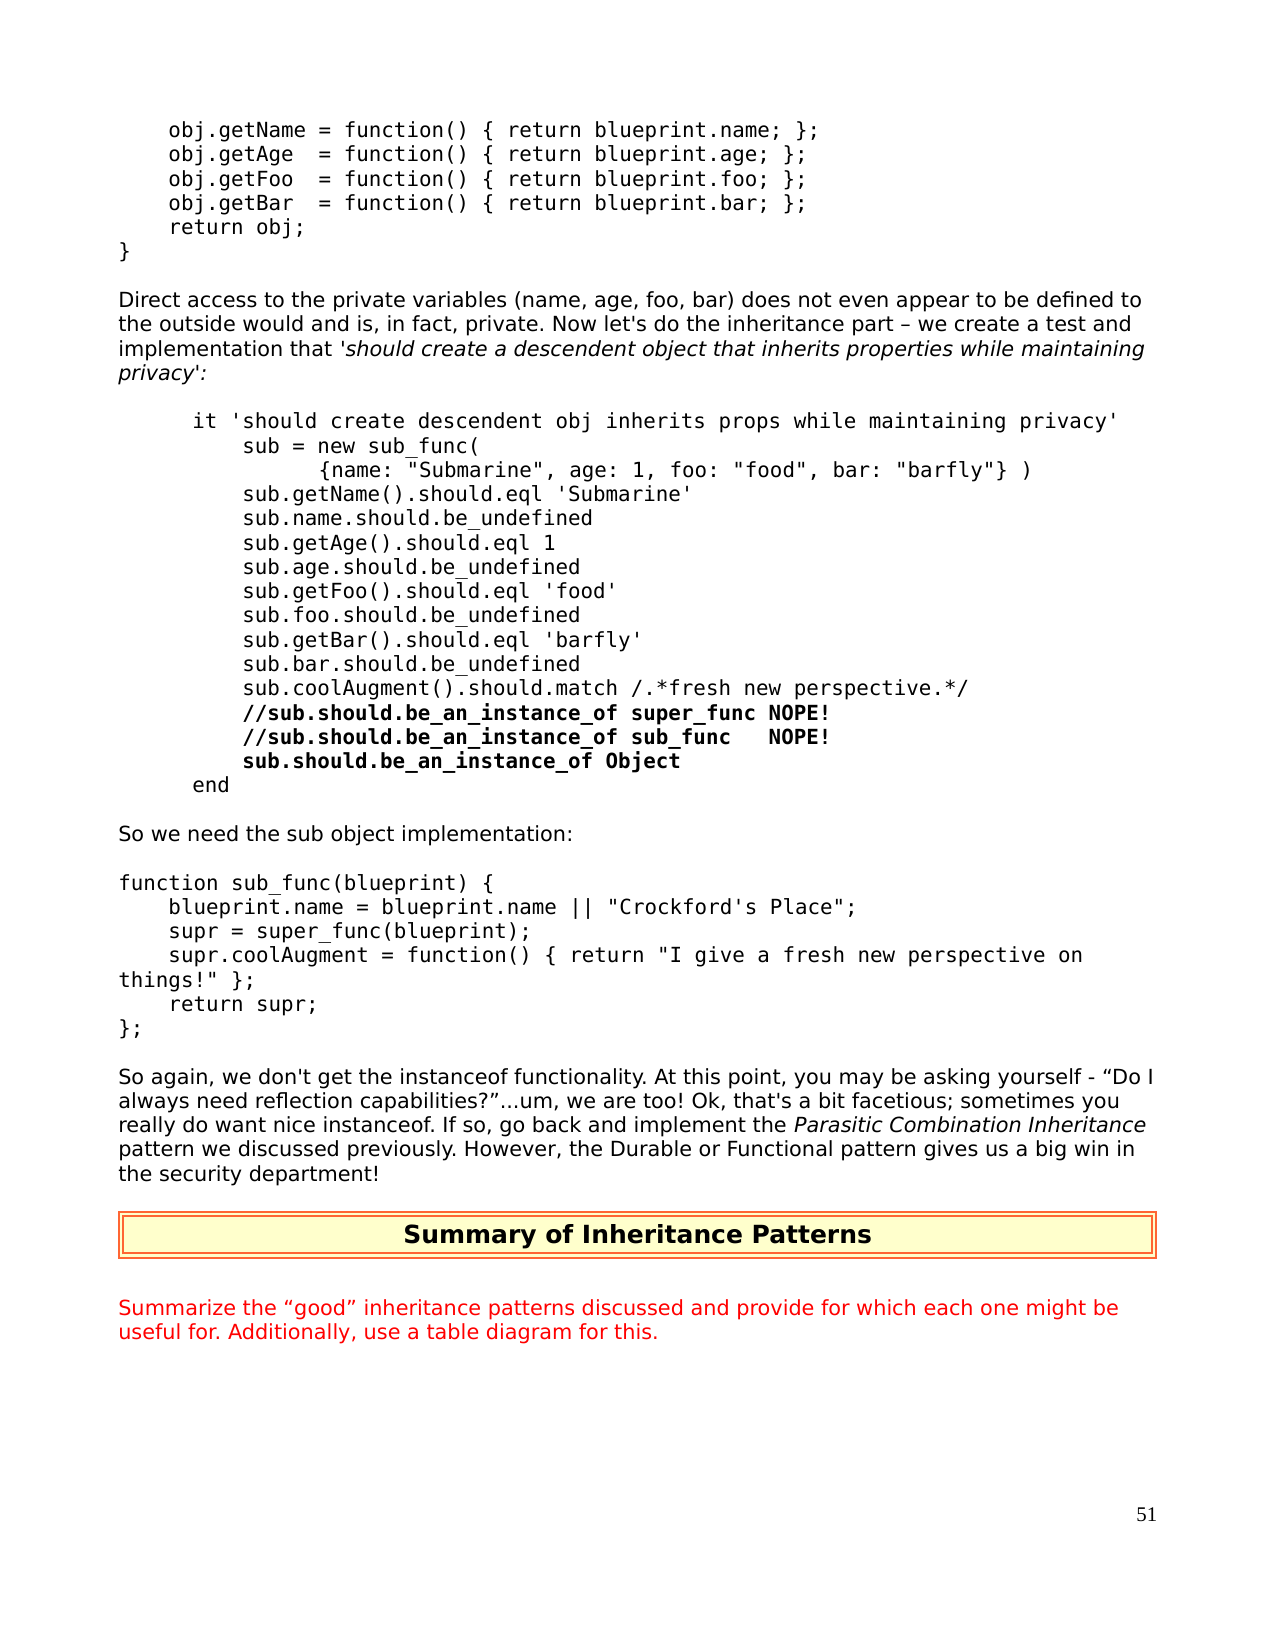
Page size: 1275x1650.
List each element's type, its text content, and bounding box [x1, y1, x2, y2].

text So we need the sub object implementation: [118, 822, 1157, 846]
text sub.foo.should.be_undefined [118, 603, 1157, 628]
text function sub_func(blueprint) { [118, 871, 1157, 895]
text return obj; [118, 215, 1157, 239]
text Summarize the “good” inheritance patterns discussed and provide for which each one might be useful for. Additionally, use a table diagram for this. [118, 1296, 1157, 1344]
text return supr; [118, 992, 1157, 1016]
text obj.getFoo = function() { return blueprint.foo; }; [118, 167, 1157, 191]
text sub.should.be_an_instance_of Object [118, 749, 1157, 773]
text supr = super_func(blueprint); [118, 919, 1157, 943]
text So again, we don't get the instanceof functionality. At this point, you may be asking yourself - “Do I always need reflection capabilities?”...um, we are too! Ok, that's a bit facetious; sometimes you really do want nice instanceof. If so, go back and implement the Parasitic Combination Inheritance pattern we discussed previously. However, the Durable or Functional pattern gives us a big win in the security department! [118, 1065, 1157, 1186]
text sub.getName().should.eql 'Submarine' [118, 482, 1157, 506]
subtitle Summary of Inheritance Patterns [120, 1213, 1155, 1257]
text sub.getFoo().should.eql 'food' [118, 579, 1157, 603]
text sub = new sub_func( [118, 434, 1157, 458]
text end [118, 773, 1157, 798]
text blueprint.name = blueprint.name || "Crockford's Place"; [118, 895, 1157, 919]
text sub.getAge().should.eql 1 [118, 531, 1157, 555]
text supr.coolAugment = function() { return "I give a fresh new perspective on things!" }; [118, 943, 1157, 992]
text it 'should create descendent obj inherits props while maintaining privacy' [118, 409, 1157, 434]
text sub.name.should.be_undefined [118, 506, 1157, 531]
text //sub.should.be_an_instance_of super_func NOPE! [118, 701, 1157, 725]
text sub.age.should.be_undefined [118, 555, 1157, 579]
text {name: "Submarine", age: 1, foo: "food", bar: "barfly"} ) [118, 458, 1157, 482]
text Direct access to the private variables (name, age, foo, bar) does not even appear to be defined to the outside would and is, in fact, private. Now let's do the inheritance part – we create a test and implementation that 'should create a descendent object that inherits properties while maintaining privacy': [118, 288, 1157, 385]
text } [118, 239, 1157, 264]
text obj.getAge = function() { return blueprint.age; }; [118, 142, 1157, 167]
text //sub.should.be_an_instance_of sub_func NOPE! [118, 725, 1157, 749]
text sub.getBar().should.eql 'barfly' [118, 628, 1157, 652]
text sub.bar.should.be_undefined [118, 652, 1157, 676]
text }; [118, 1016, 1157, 1040]
text sub.coolAugment().should.match /.*fresh new perspective.*/ [118, 676, 1157, 701]
text obj.getName = function() { return blueprint.name; }; [118, 118, 1157, 142]
text obj.getBar = function() { return blueprint.bar; }; [118, 191, 1157, 215]
